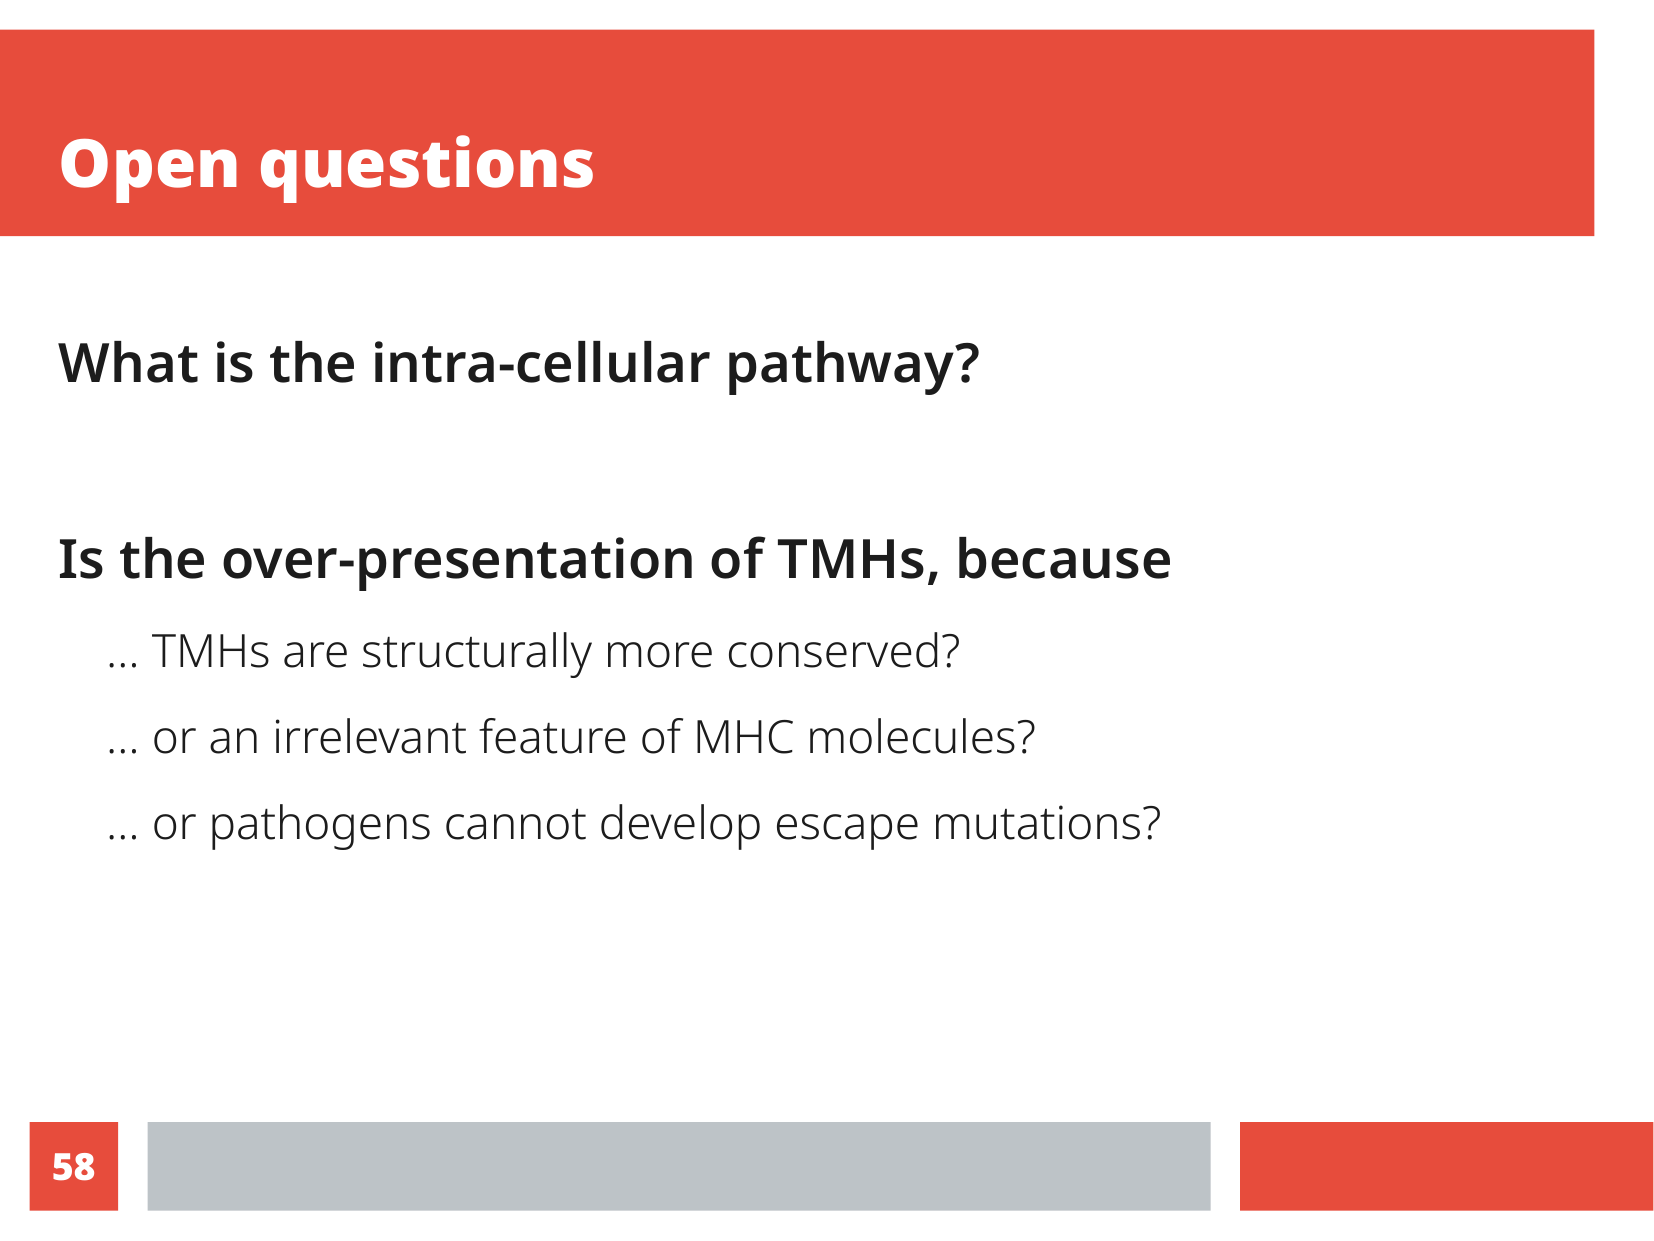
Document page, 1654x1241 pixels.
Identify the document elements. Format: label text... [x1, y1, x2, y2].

list What is the intra-cellular pathway? Is the over-presentation of TMHs, because … TMHs are structurally more conserved? … or an irrelevant feature of MHC molecules? … or pathogens cannot develop escape mutations? [59, 324, 1565, 1093]
title Open questions [59, 59, 1595, 207]
